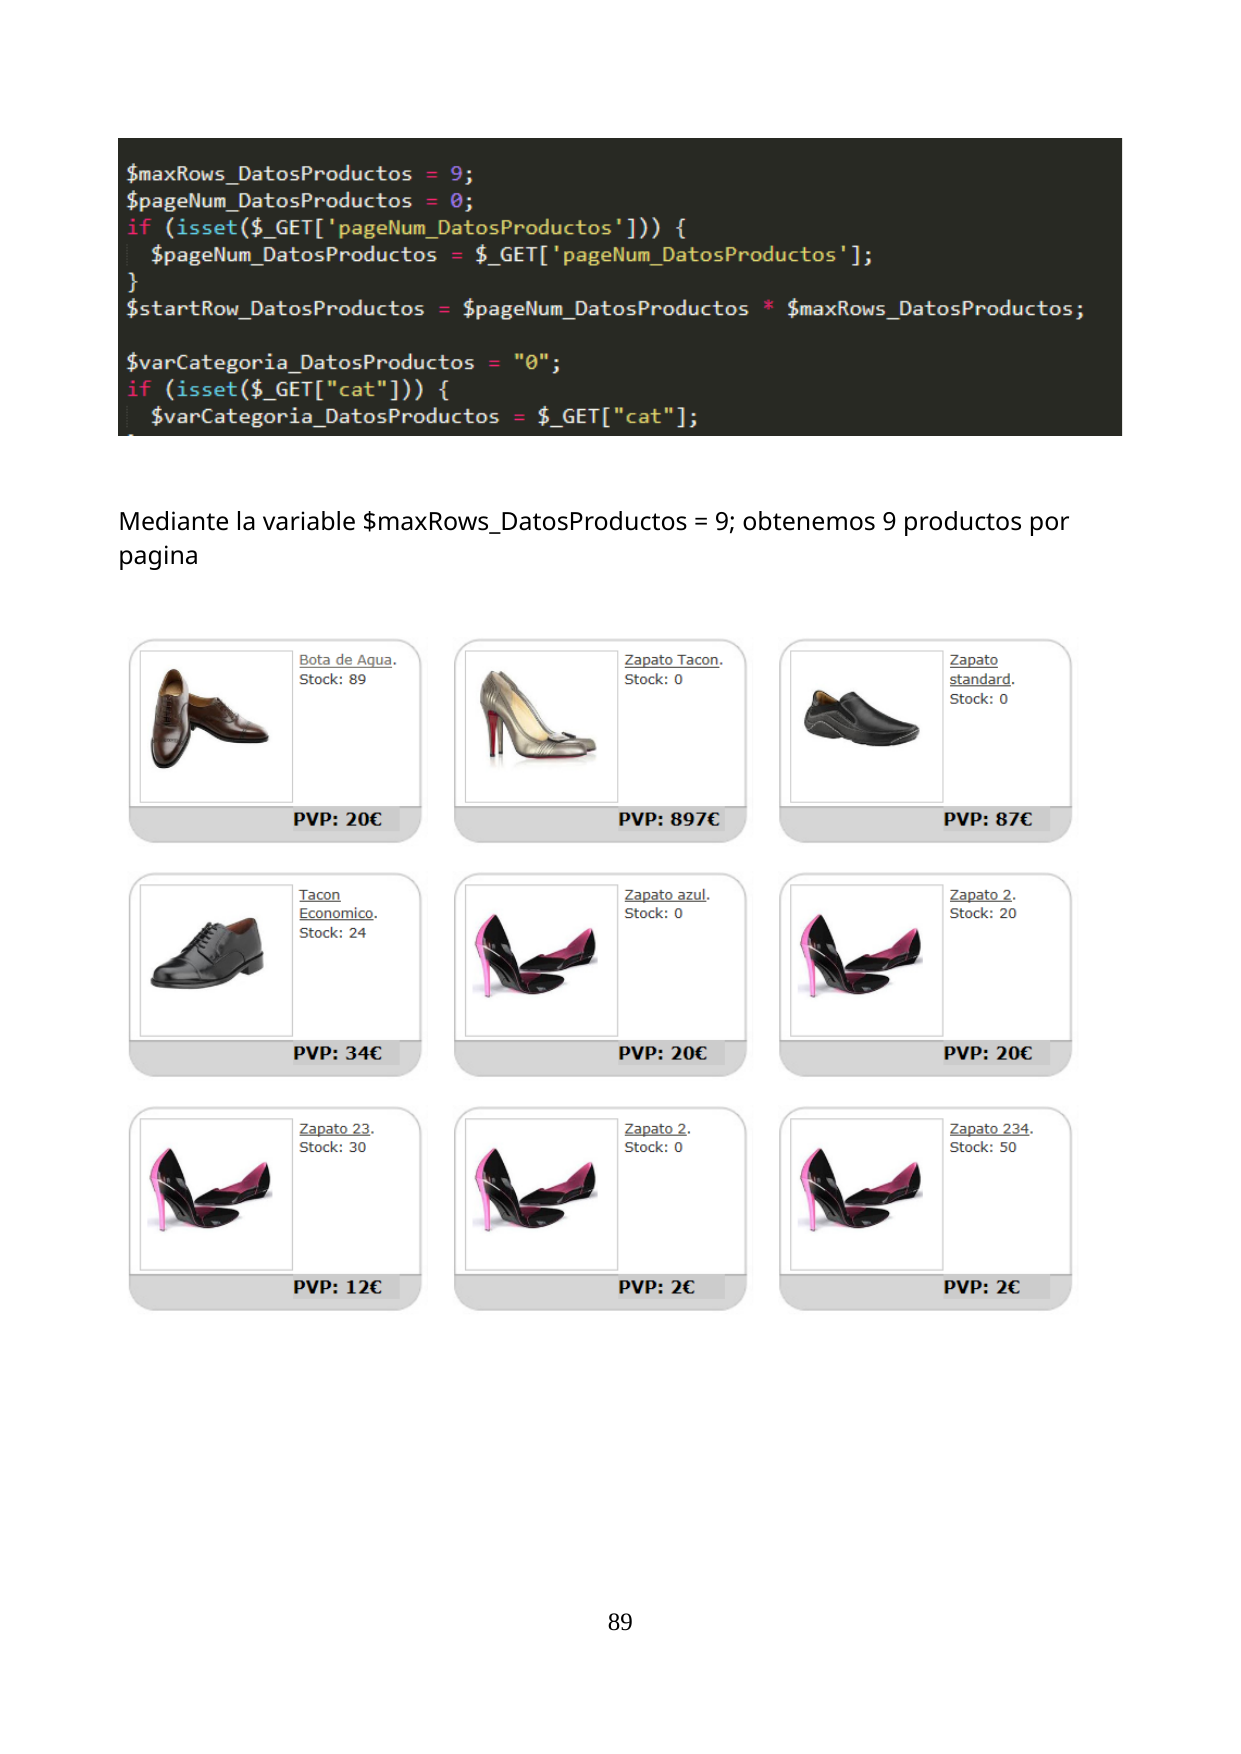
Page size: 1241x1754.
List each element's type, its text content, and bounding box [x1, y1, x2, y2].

text Mediante la variable $maxRows_DatosProductos = 9; obtenemos 9 productos por pagina [118, 504, 1122, 572]
picture [118, 632, 1123, 1324]
picture [118, 138, 1123, 436]
